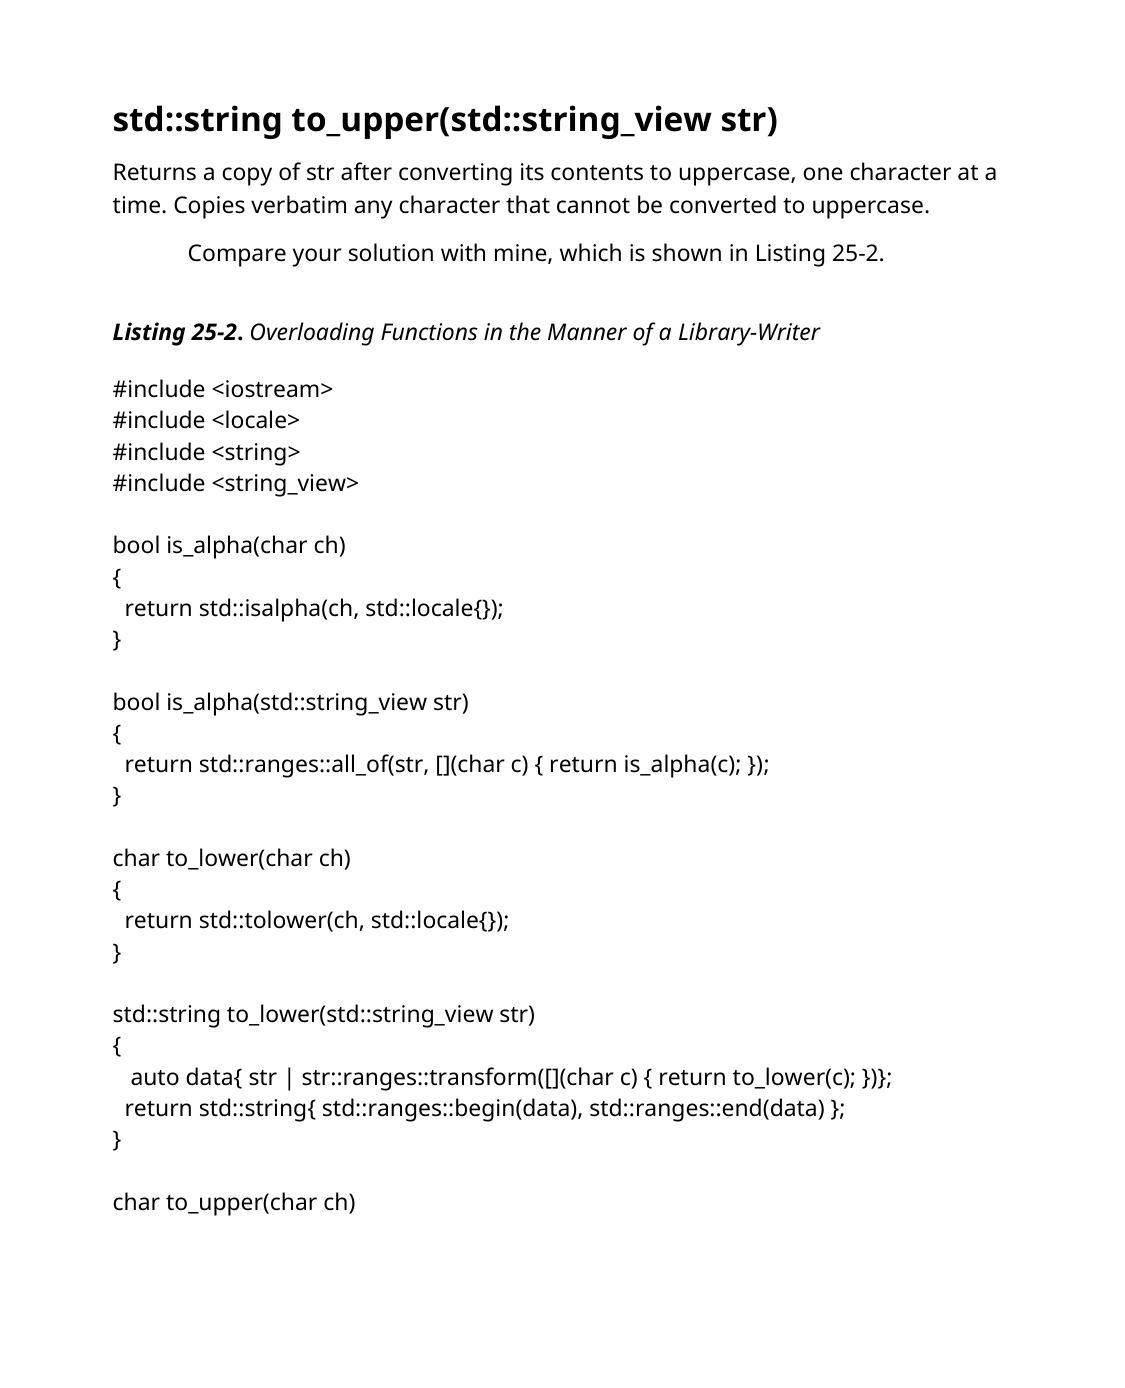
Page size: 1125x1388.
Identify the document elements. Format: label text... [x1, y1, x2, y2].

text { [112, 717, 1012, 748]
text { [112, 1029, 1012, 1061]
text char to_lower(char ch) [112, 842, 1012, 873]
text Listing 25-2. Overloading Functions in the Manner of a Library-Writer [112, 316, 1012, 348]
text #include <string_view> [112, 467, 1012, 498]
text { [112, 561, 1012, 592]
text } [112, 779, 1012, 811]
text bool is_alpha(std::string_view str) [112, 686, 1012, 717]
text bool is_alpha(char ch) [112, 529, 1012, 561]
text Returns a copy of str after converting its contents to uppercase, one character at a time. Copies verbatim any character that cannot be converted to uppercase. [112, 154, 1012, 221]
text } [112, 1123, 1012, 1154]
text Compare your solution with mine, which is shown in Listing 25-2. [112, 235, 1012, 268]
text char to_upper(char ch) [112, 1186, 1012, 1217]
subtitle std::string to_upper(std::string_view str) [112, 96, 1012, 141]
text #include <locale> [112, 404, 1012, 436]
text auto data{ str | str::ranges::transform([](char c) { return to_lower(c); })}; [112, 1061, 1012, 1092]
text return std::ranges::all_of(str, [](char c) { return is_alpha(c); }); [112, 748, 1012, 779]
text return std::tolower(ch, std::locale{}); [112, 904, 1012, 936]
text } [112, 623, 1012, 654]
text } [112, 936, 1012, 967]
text std::string to_lower(std::string_view str) [112, 998, 1012, 1029]
text return std::string{ std::ranges::begin(data), std::ranges::end(data) }; [112, 1092, 1012, 1123]
text #include <iostream> [112, 373, 1012, 404]
text #include <string> [112, 436, 1012, 467]
text { [112, 873, 1012, 904]
text return std::isalpha(ch, std::locale{}); [112, 592, 1012, 623]
